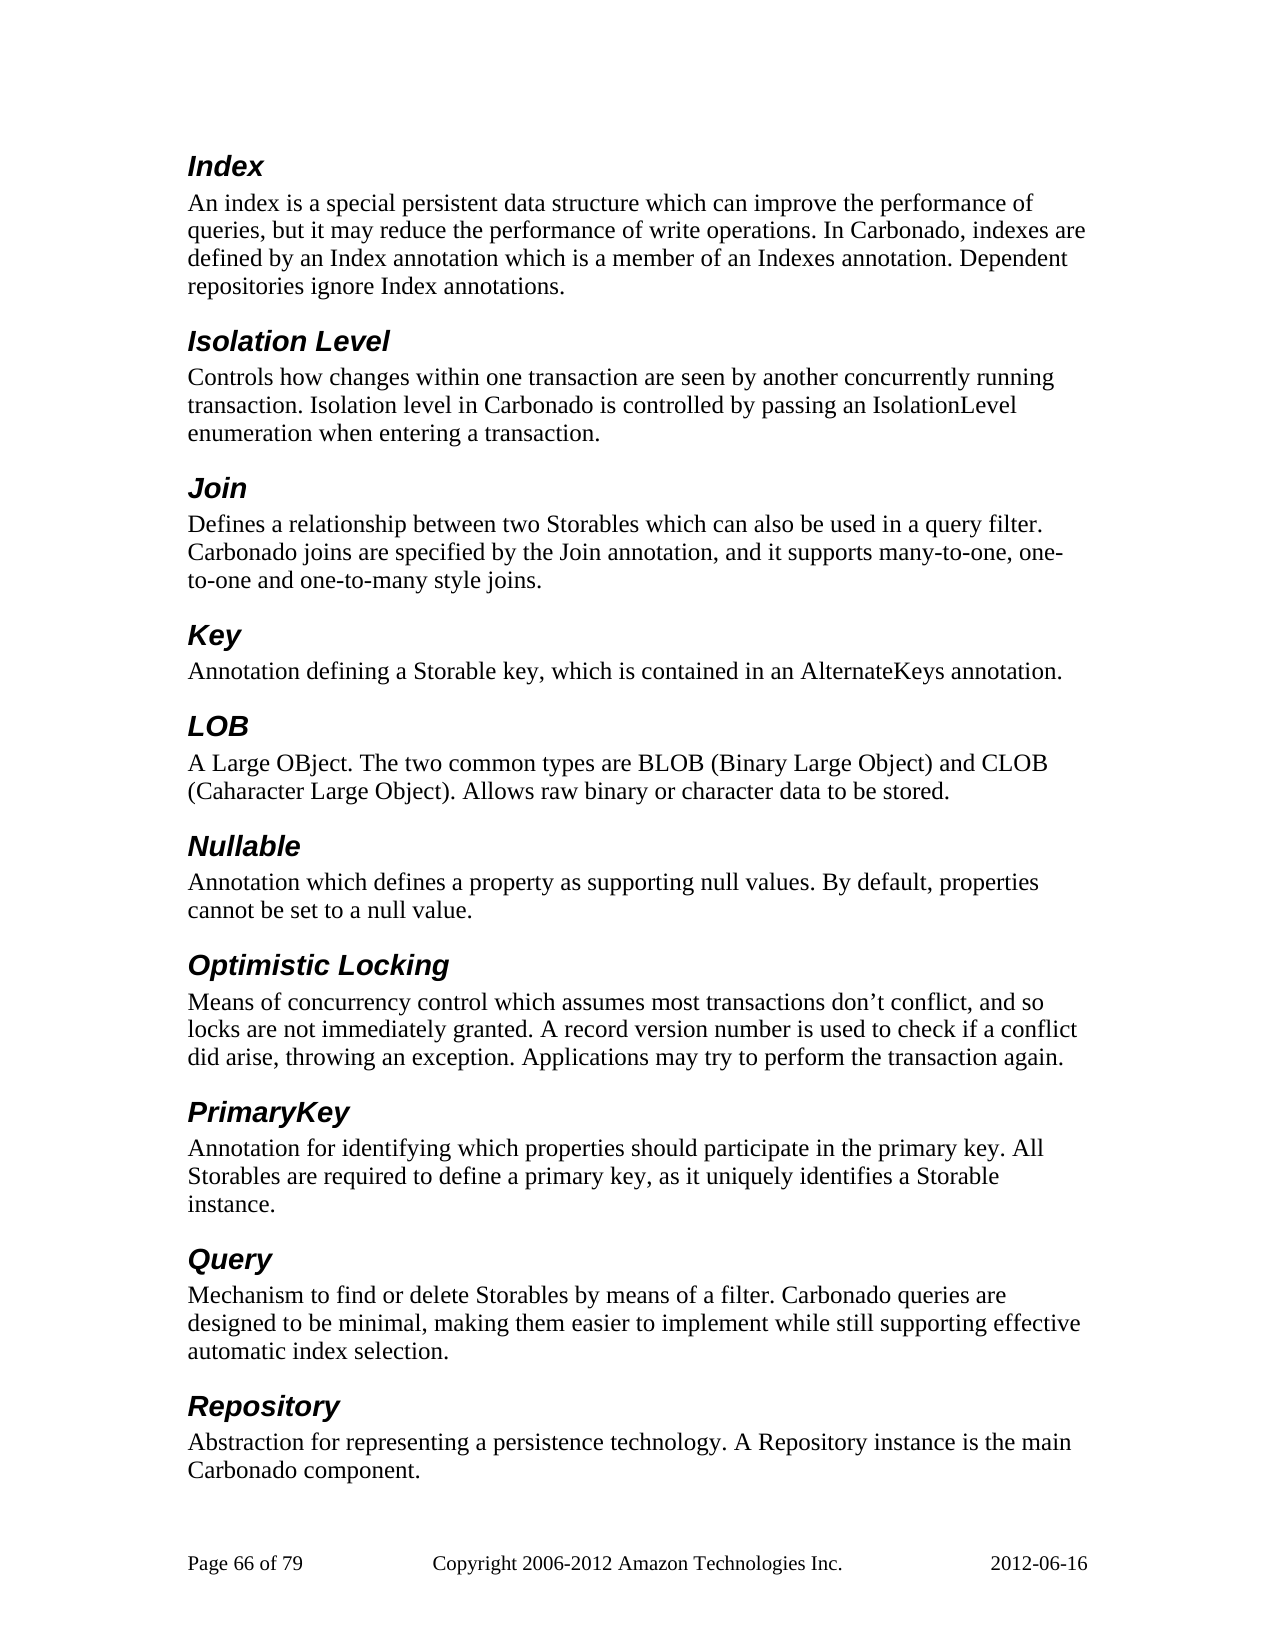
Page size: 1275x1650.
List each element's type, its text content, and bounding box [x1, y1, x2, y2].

text Key [187, 619, 1087, 651]
text Defines a relationship between two Storables which can also be used in a query filter. Carbonado joins are specified by the Join annotation, and it supports many-to-one, one-to-one and one-to-many style joins. [187, 511, 1087, 594]
text A Large OBject. The two common types are BLOB (Binary Large Object) and CLOB (Caharacter Large Object). Allows raw binary or character data to be stored. [187, 749, 1087, 804]
text Repository [187, 1390, 1087, 1422]
text LOB [187, 710, 1087, 743]
text An index is a special persistent data structure which can improve the performance of queries, but it may reduce the performance of write operations. In Carbonado, indexes are defined by an Index annotation which is a member of an Indexes annotation. Dependent repositories ignore Index annotations. [187, 189, 1087, 300]
text Isolation Level [187, 325, 1087, 357]
text Annotation which defines a property as supporting null values. By default, properties cannot be set to a null value. [187, 868, 1087, 924]
text Query [187, 1243, 1087, 1275]
text Annotation for identifying which properties should participate in the primary key. All Storables are required to define a primary key, as it uniquely identifies a Storable instance. [187, 1134, 1087, 1218]
text Join [187, 472, 1087, 504]
text Annotation defining a Storable key, which is contained in an AlternateKeys annotation. [187, 657, 1087, 685]
text Abstraction for representing a persistence technology. A Repository instance is the main Carbonado component. [187, 1428, 1087, 1484]
text Means of concurrency control which assumes most transactions don’t conflict, and so locks are not immediately granted. A record version number is used to check if a conflict did arise, throwing an exception. Applications may try to perform the transaction again. [187, 988, 1087, 1071]
text Controls how changes within one transaction are seen by another concurrently running transaction. Isolation level in Carbonado is controlled by passing an IsolationLevel enumeration when entering a transaction. [187, 363, 1087, 447]
text Nullable [187, 829, 1087, 862]
text Index [187, 150, 1087, 183]
text Optimistic Locking [187, 949, 1087, 981]
text Mechanism to find or delete Storables by means of a filter. Carbonado queries are designed to be minimal, making them easier to implement while still supporting effective automatic index selection. [187, 1282, 1087, 1365]
text PrimaryKey [187, 1096, 1087, 1128]
